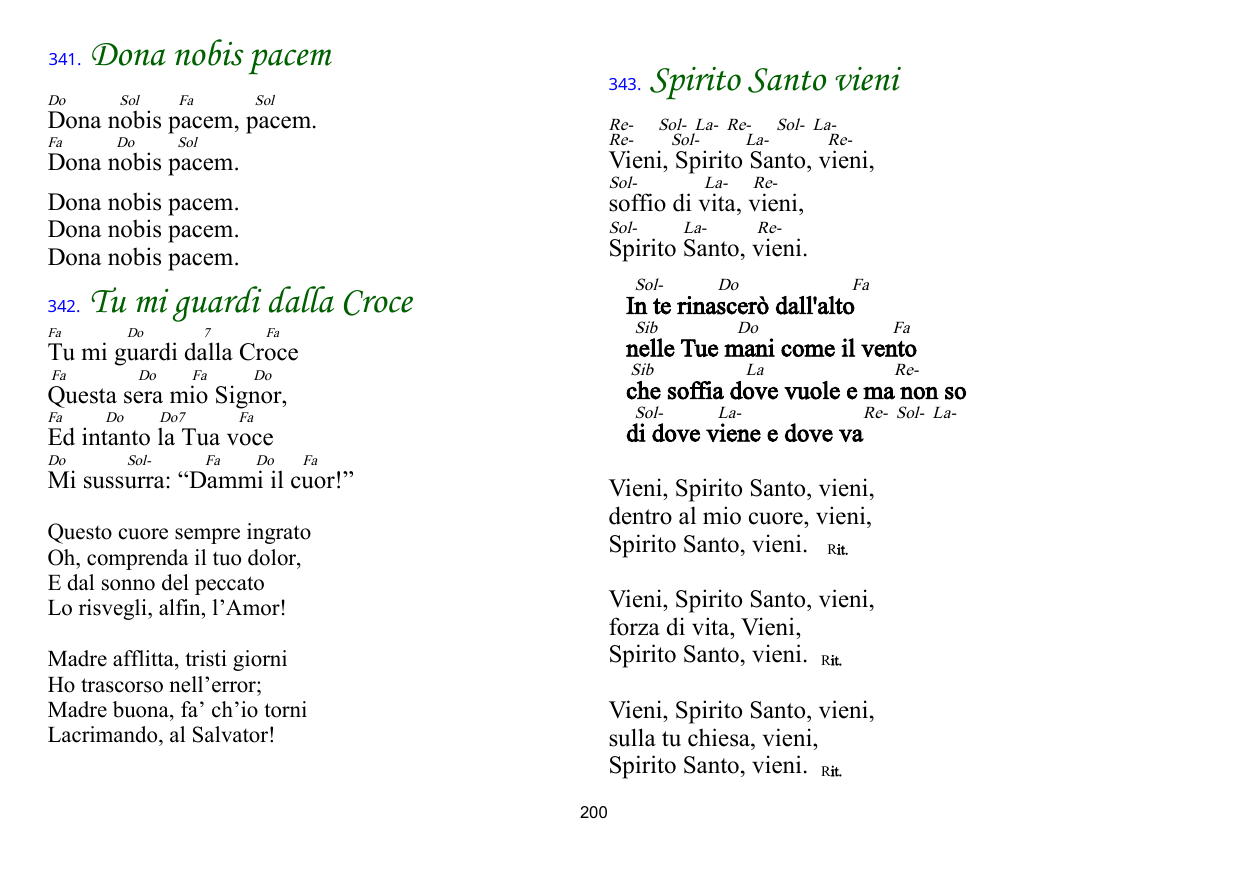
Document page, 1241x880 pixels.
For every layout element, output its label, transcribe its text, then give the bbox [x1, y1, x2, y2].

text Spirito Santo, vieni. Rit. Vieni, Spirito Santo, vieni, sulla tu chiesa, vieni, [608, 641, 1140, 751]
text Vieni, Spirito Santo, vieni, [608, 146, 1140, 174]
text Dona nobis pacem. [47, 148, 579, 176]
text Madre afflitta, tristi giorni [47, 646, 579, 672]
text Vieni, Spirito Santo, vieni, dentro al mio cuore, vieni, [608, 447, 1140, 530]
text Spirito Santo, vieni. [608, 234, 1140, 262]
text Do Sol- Fa Do Fa [47, 451, 579, 466]
text Ho trascorso nell’error; [47, 672, 579, 697]
text Dona nobis pacem. [47, 216, 579, 243]
text che soffia dove vuole e ma non so [626, 376, 1122, 404]
text soffio di vita, vieni, [608, 189, 1140, 216]
text Sol- La- Re- [608, 174, 1140, 189]
text Vieni, Spirito Santo, vieni, forza di vita, Vieni, [608, 585, 1140, 641]
text Spirito Santo, vieni. Rit. [608, 751, 1140, 779]
text Re- Sol- La- Re- Sol- La- [608, 117, 1140, 131]
text Sol- La- Re- [608, 216, 1140, 234]
text Dona nobis pacem, pacem. [47, 106, 579, 134]
text Spirito Santo, vieni. Rit. [608, 530, 1140, 585]
text In te rinascerò dall'alto [626, 291, 1122, 319]
text Fa Do Fa Do [47, 366, 579, 381]
text 342. Tu mi guardi dalla Croce [47, 283, 579, 324]
text E dal sonno del peccato [47, 570, 579, 595]
text Do Sol Fa Sol [47, 91, 579, 106]
text 343. Spirito Santo vieni [608, 61, 1140, 102]
text Questa sera mio Signor, [47, 381, 579, 409]
text nelle Tue mani come il vento [626, 334, 1122, 362]
text Mi sussurra: “Dammi il cuor!” [47, 466, 579, 494]
text Fa Do 7 Fa [47, 324, 579, 338]
text di dove viene e dove va [626, 419, 1122, 447]
text Fa Do Do7 Fa [47, 409, 579, 423]
text Lo risvegli, alfin, l’Amor! [47, 595, 579, 621]
text Sol- La- Re- Sol- La- [626, 404, 1122, 419]
text Fa Do Sol [47, 134, 579, 148]
text 341. Dona nobis pacem [48, 35, 579, 76]
text Sib Do Fa [626, 319, 1122, 334]
text Sib La Re- [626, 362, 1122, 376]
text Lacrimando, al Salvator! [47, 722, 579, 748]
text Dona nobis pacem. [47, 243, 579, 271]
text Questo cuore sempre ingrato [47, 519, 579, 544]
text Madre buona, fa’ ch’io torni [47, 697, 579, 722]
text Dona nobis pacem. [47, 188, 579, 216]
text Re- Sol- La- Re- [608, 131, 1140, 146]
text Sol- Do Fa [626, 277, 1122, 291]
text Tu mi guardi dalla Croce [47, 338, 579, 366]
text Ed intanto la Tua voce [47, 423, 579, 451]
text Oh, comprenda il tuo dolor, [47, 544, 579, 570]
